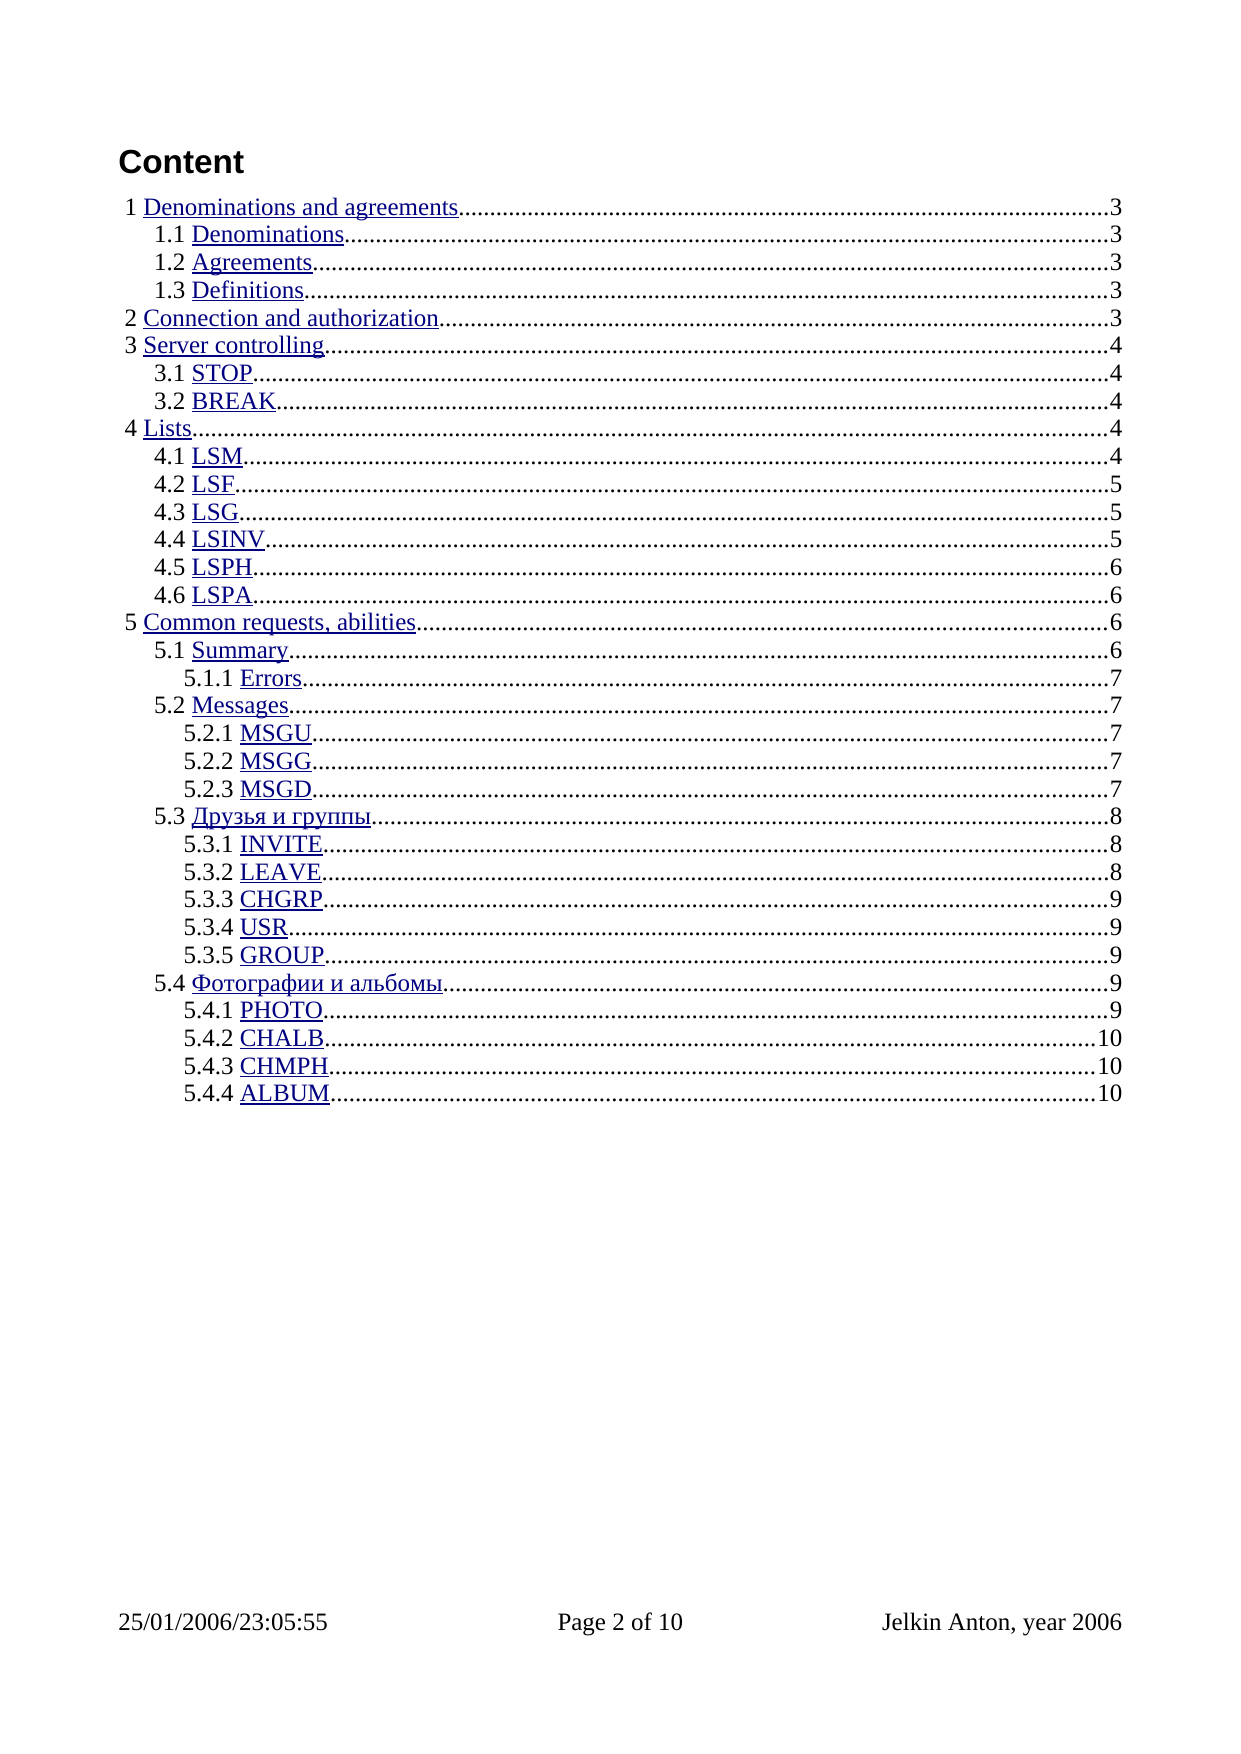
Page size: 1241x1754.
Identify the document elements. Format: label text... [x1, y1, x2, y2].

text 1 Denominations and agreements 3 [118, 193, 1122, 221]
text 4.2 LSF 5 [148, 470, 1122, 498]
text 5 Common requests, abilities 6 [118, 608, 1122, 636]
text 5.3.2 LEAVE 8 [177, 858, 1122, 886]
text 1.2 Agreements 3 [148, 248, 1122, 276]
text 5.4.1 PHOTO 9 [177, 996, 1122, 1024]
text 5.2 Messages 7 [148, 692, 1122, 719]
text 5.1.1 Errors 7 [177, 664, 1122, 692]
text 5.4 Фотографии и альбомы 9 [148, 969, 1122, 996]
text 5.4.2 CHALB 10 [177, 1024, 1122, 1052]
text 4.6 LSPA 6 [148, 581, 1122, 608]
text 2 Connection and authorization 3 [118, 304, 1122, 331]
text 5.2.2 MSGG 7 [177, 747, 1122, 775]
text 4.1 LSM 4 [148, 442, 1122, 470]
text 5.3.1 INVITE 8 [177, 830, 1122, 858]
text 1.3 Definitions 3 [148, 276, 1122, 304]
text 4 Lists 4 [118, 414, 1122, 442]
text 5.2.1 MSGU 7 [177, 719, 1122, 747]
text 4.4 LSINV 5 [148, 525, 1122, 553]
text 5.1 Summary 6 [148, 636, 1122, 664]
text 5.2.3 MSGD 7 [177, 775, 1122, 802]
text 5.3.4 USR 9 [177, 913, 1122, 941]
text 5.4.4 ALBUM 10 [177, 1079, 1122, 1107]
text 5.4.3 CHMPH 10 [177, 1052, 1122, 1079]
text 5.3.3 CHGRP 9 [177, 886, 1122, 913]
subtitle Content [118, 143, 1122, 180]
text 5.3 Друзья и группы 8 [148, 802, 1122, 830]
text 5.3.5 GROUP 9 [177, 941, 1122, 969]
text 1.1 Denominations 3 [148, 221, 1122, 248]
text 3.2 BREAK 4 [148, 387, 1122, 414]
text 4.3 LSG 5 [148, 498, 1122, 525]
text 4.5 LSPH 6 [148, 553, 1122, 581]
text 3 Server controlling 4 [118, 331, 1122, 359]
text 3.1 STOP 4 [148, 359, 1122, 387]
